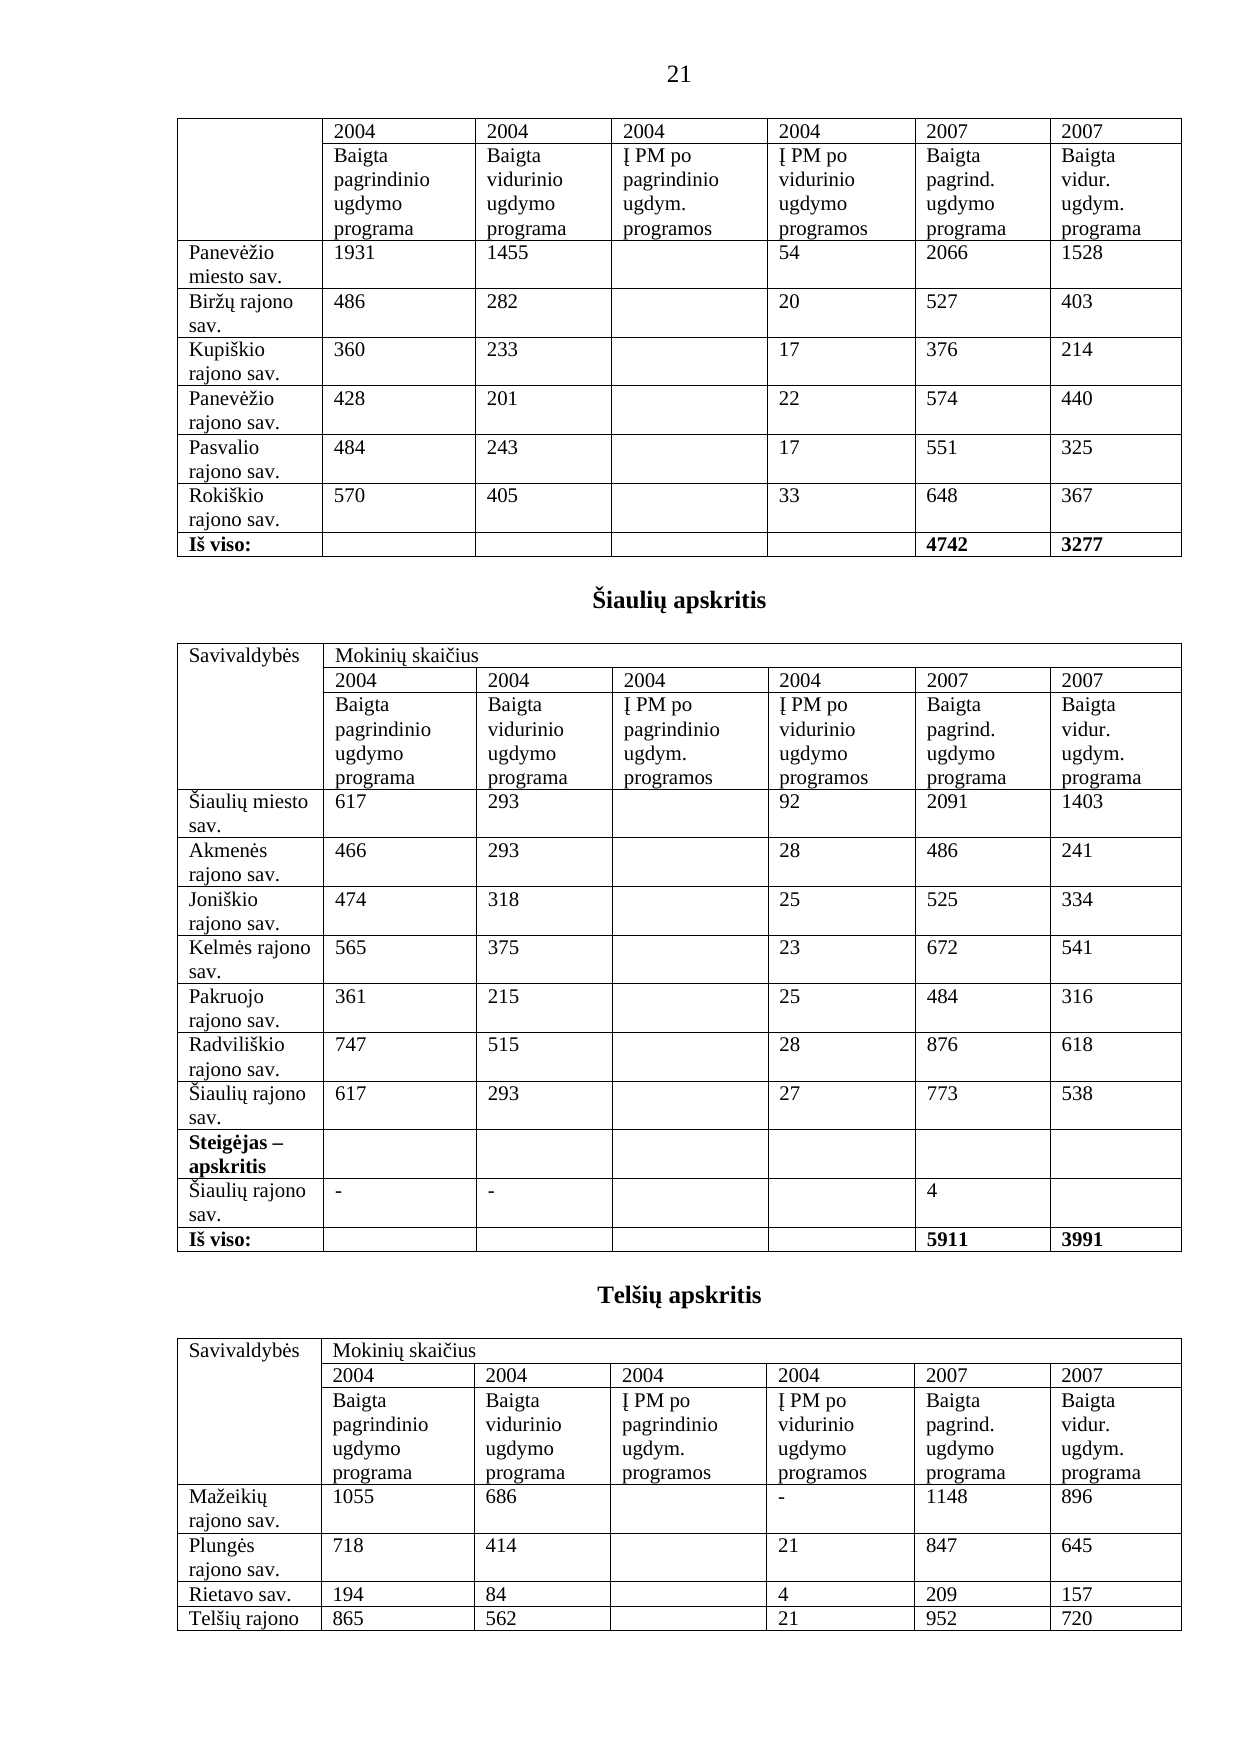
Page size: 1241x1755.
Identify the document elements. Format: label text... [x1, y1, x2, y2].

table_cell 28 [769, 1033, 915, 1081]
table_cell [613, 1033, 768, 1081]
table_cell 21 [767, 1534, 914, 1581]
table_cell Baigta vidurinio ugdymo programa [477, 693, 612, 789]
table_cell [613, 838, 768, 886]
table_cell [324, 1130, 476, 1178]
table_cell 2007 [1051, 1364, 1181, 1387]
table_cell [769, 1130, 915, 1178]
table_cell 484 [916, 984, 1050, 1032]
table_cell 4742 [916, 533, 1050, 556]
table_cell 4 [916, 1179, 1050, 1226]
table_cell Baigta pagrind. ugdymo programa [916, 144, 1050, 239]
table_cell [613, 1179, 768, 1226]
table_cell 570 [323, 484, 475, 531]
table_cell Į PM po pagrindinio ugdym. programos [611, 1388, 766, 1484]
table_cell Į PM po vidurinio ugdymo programos [769, 693, 915, 789]
table_cell [613, 1228, 768, 1251]
table_cell Plungės rajono sav. [178, 1534, 321, 1581]
table_cell 215 [477, 984, 612, 1032]
table_cell 92 [769, 790, 915, 837]
table_cell 1055 [322, 1485, 474, 1532]
table_cell [611, 1485, 766, 1532]
table_cell 686 [475, 1485, 610, 1532]
table_cell 1455 [476, 241, 611, 288]
table_cell 282 [476, 289, 611, 337]
table_header [178, 119, 322, 239]
table_cell 361 [324, 984, 476, 1032]
table_cell [612, 386, 767, 434]
table_cell Šiaulių miesto sav. [178, 790, 323, 837]
table_cell [611, 1534, 766, 1581]
table_cell [612, 435, 767, 483]
table_header Savivaldybės [178, 1339, 321, 1484]
table_cell Panevėžio rajono sav. [178, 386, 322, 434]
table_cell Iš viso: [178, 533, 322, 556]
table_cell [613, 790, 768, 837]
table_cell 527 [916, 289, 1050, 337]
table_cell 2004 [476, 119, 611, 143]
table_cell 876 [916, 1033, 1050, 1081]
table_cell 214 [1051, 338, 1181, 385]
table_cell 367 [1051, 484, 1181, 531]
table_cell 466 [324, 838, 476, 886]
table_cell 405 [476, 484, 611, 531]
table_cell 4 [767, 1582, 914, 1606]
table_cell 54 [768, 241, 915, 288]
table_cell 2004 [613, 668, 768, 692]
table_cell 718 [322, 1534, 474, 1581]
table_cell [476, 533, 611, 556]
table_cell [613, 1130, 768, 1178]
table_cell 2066 [916, 241, 1050, 288]
table_cell 574 [916, 386, 1050, 434]
table_cell Mažeikių rajono sav. [178, 1485, 321, 1532]
table_cell 747 [324, 1033, 476, 1081]
table_cell 1931 [323, 241, 475, 288]
table_cell 376 [916, 338, 1050, 385]
table_cell 25 [769, 887, 915, 934]
table_cell [612, 338, 767, 385]
table_cell 243 [476, 435, 611, 483]
table_cell Kelmės rajono sav. [178, 936, 323, 983]
table_cell Pasvalio rajono sav. [178, 435, 322, 483]
table_cell 486 [323, 289, 475, 337]
table_cell Rokiškio rajono sav. [178, 484, 322, 531]
table_cell Šiaulių rajono sav. [178, 1179, 323, 1226]
table_cell 2007 [1051, 119, 1181, 143]
table_cell 440 [1051, 386, 1181, 434]
table_cell Biržų rajono sav. [178, 289, 322, 337]
table_cell 618 [1051, 1033, 1181, 1081]
table_cell 672 [916, 936, 1050, 983]
table_cell 84 [475, 1582, 610, 1606]
table_cell 5911 [916, 1228, 1050, 1251]
table_cell 334 [1051, 887, 1181, 934]
table_cell 551 [916, 435, 1050, 483]
table_cell 2004 [324, 668, 476, 692]
table_cell 1148 [915, 1485, 1050, 1532]
table_cell 2004 [769, 668, 915, 692]
table_cell 209 [915, 1582, 1050, 1606]
table_cell 23 [769, 936, 915, 983]
table_cell 241 [1051, 838, 1181, 886]
table_cell [916, 1130, 1050, 1178]
table_cell 1528 [1051, 241, 1181, 288]
table_cell 474 [324, 887, 476, 934]
table_cell 201 [476, 386, 611, 434]
table_cell Į PM po vidurinio ugdymo programos [768, 144, 915, 239]
table_cell Baigta pagrindinio ugdymo programa [322, 1388, 474, 1484]
table_cell - [324, 1179, 476, 1226]
table_header Savivaldybės [178, 644, 323, 789]
table_cell [1051, 1130, 1181, 1178]
table_cell 847 [915, 1534, 1050, 1581]
table_cell 952 [915, 1607, 1050, 1630]
table_cell 17 [768, 338, 915, 385]
table_cell Baigta vidurinio ugdymo programa [475, 1388, 610, 1484]
table_cell 28 [769, 838, 915, 886]
table_cell Joniškio rajono sav. [178, 887, 323, 934]
table_cell [768, 533, 915, 556]
table_cell [613, 984, 768, 1032]
table_cell [477, 1130, 612, 1178]
table_cell Akmenės rajono sav. [178, 838, 323, 886]
table_cell 318 [477, 887, 612, 934]
table_cell 773 [916, 1082, 1050, 1129]
table_cell [611, 1582, 766, 1606]
text Telšių apskritis [177, 1280, 1181, 1309]
table_cell 428 [323, 386, 475, 434]
table_cell 316 [1051, 984, 1181, 1032]
table_cell Rietavo sav. [178, 1582, 321, 1606]
table_cell 617 [324, 790, 476, 837]
table_cell [612, 241, 767, 288]
table_cell 720 [1051, 1607, 1181, 1630]
table_cell Baigta pagrindinio ugdymo programa [323, 144, 475, 239]
table_cell 194 [322, 1582, 474, 1606]
table_cell 486 [916, 838, 1050, 886]
table_cell Į PM po pagrindinio ugdym. programos [613, 693, 768, 789]
table_cell 484 [323, 435, 475, 483]
table_cell 403 [1051, 289, 1181, 337]
table_cell Šiaulių rajono sav. [178, 1082, 323, 1129]
table_cell Į PM po pagrindinio ugdym. programos [612, 144, 767, 239]
table_cell Steigėjas – apskritis [178, 1130, 323, 1178]
table_cell [324, 1228, 476, 1251]
table_cell [612, 533, 767, 556]
table_cell 25 [769, 984, 915, 1032]
table_cell 2007 [915, 1364, 1050, 1387]
table_cell 865 [322, 1607, 474, 1630]
table_cell 2004 [475, 1364, 610, 1387]
table_cell 617 [324, 1082, 476, 1129]
table_cell 1403 [1051, 790, 1181, 837]
table_cell 2004 [322, 1364, 474, 1387]
table_cell [477, 1228, 612, 1251]
table_cell Baigta pagrindinio ugdymo programa [324, 693, 476, 789]
table_cell Baigta pagrind. ugdymo programa [915, 1388, 1050, 1484]
table_cell Kupiškio rajono sav. [178, 338, 322, 385]
table_cell 565 [324, 936, 476, 983]
table_cell 2007 [1051, 668, 1181, 692]
table_cell [612, 484, 767, 531]
table_cell 293 [477, 790, 612, 837]
table_cell Iš viso: [178, 1228, 323, 1251]
table_cell 515 [477, 1033, 612, 1081]
table_cell 20 [768, 289, 915, 337]
table_cell 2004 [767, 1364, 914, 1387]
table_header Mokinių skaičius [324, 644, 1181, 667]
table_cell [323, 533, 475, 556]
table_cell [1051, 1179, 1181, 1226]
table_cell 2004 [477, 668, 612, 692]
table_cell 27 [769, 1082, 915, 1129]
table_cell Baigta vidurinio ugdymo programa [476, 144, 611, 239]
table_cell 562 [475, 1607, 610, 1630]
table_cell 2004 [611, 1364, 766, 1387]
table_cell Baigta pagrind. ugdymo programa [916, 693, 1050, 789]
table_cell 293 [477, 838, 612, 886]
table_cell 645 [1051, 1534, 1181, 1581]
table_cell Baigta vidur. ugdym. programa [1051, 693, 1181, 789]
table_cell [613, 887, 768, 934]
table_cell 22 [768, 386, 915, 434]
table_cell 896 [1051, 1485, 1181, 1532]
table_cell - [477, 1179, 612, 1226]
table_cell Panevėžio miesto sav. [178, 241, 322, 288]
table_cell [769, 1179, 915, 1226]
table_cell [611, 1607, 766, 1630]
table_cell 2007 [916, 668, 1050, 692]
table_cell Baigta vidur. ugdym. programa [1051, 1388, 1181, 1484]
table_cell Telšių rajono [178, 1607, 321, 1630]
table_cell 17 [768, 435, 915, 483]
table_cell [612, 289, 767, 337]
table_cell 21 [767, 1607, 914, 1630]
table_cell Į PM po vidurinio ugdymo programos [767, 1388, 914, 1484]
table_cell 2004 [768, 119, 915, 143]
table_cell 648 [916, 484, 1050, 531]
table_cell [613, 936, 768, 983]
table_header Mokinių skaičius [322, 1339, 1181, 1362]
table_cell 33 [768, 484, 915, 531]
table_cell 2007 [916, 119, 1050, 143]
table_cell 3991 [1051, 1228, 1181, 1251]
table_cell Baigta vidur. ugdym. programa [1051, 144, 1181, 239]
table_cell [613, 1082, 768, 1129]
table_cell Pakruojo rajono sav. [178, 984, 323, 1032]
table_cell 360 [323, 338, 475, 385]
table_cell 293 [477, 1082, 612, 1129]
table_cell 541 [1051, 936, 1181, 983]
table_cell 538 [1051, 1082, 1181, 1129]
table_cell 414 [475, 1534, 610, 1581]
table_cell 2004 [323, 119, 475, 143]
table_cell Radviliškio rajono sav. [178, 1033, 323, 1081]
table_cell 2004 [612, 119, 767, 143]
table_cell 233 [476, 338, 611, 385]
table_cell 375 [477, 936, 612, 983]
table_cell 525 [916, 887, 1050, 934]
table_cell 3277 [1051, 533, 1181, 556]
table_cell 325 [1051, 435, 1181, 483]
table_cell - [767, 1485, 914, 1532]
table_cell [769, 1228, 915, 1251]
table_cell 2091 [916, 790, 1050, 837]
table_cell 157 [1051, 1582, 1181, 1606]
text Šiaulių apskritis [177, 585, 1181, 614]
